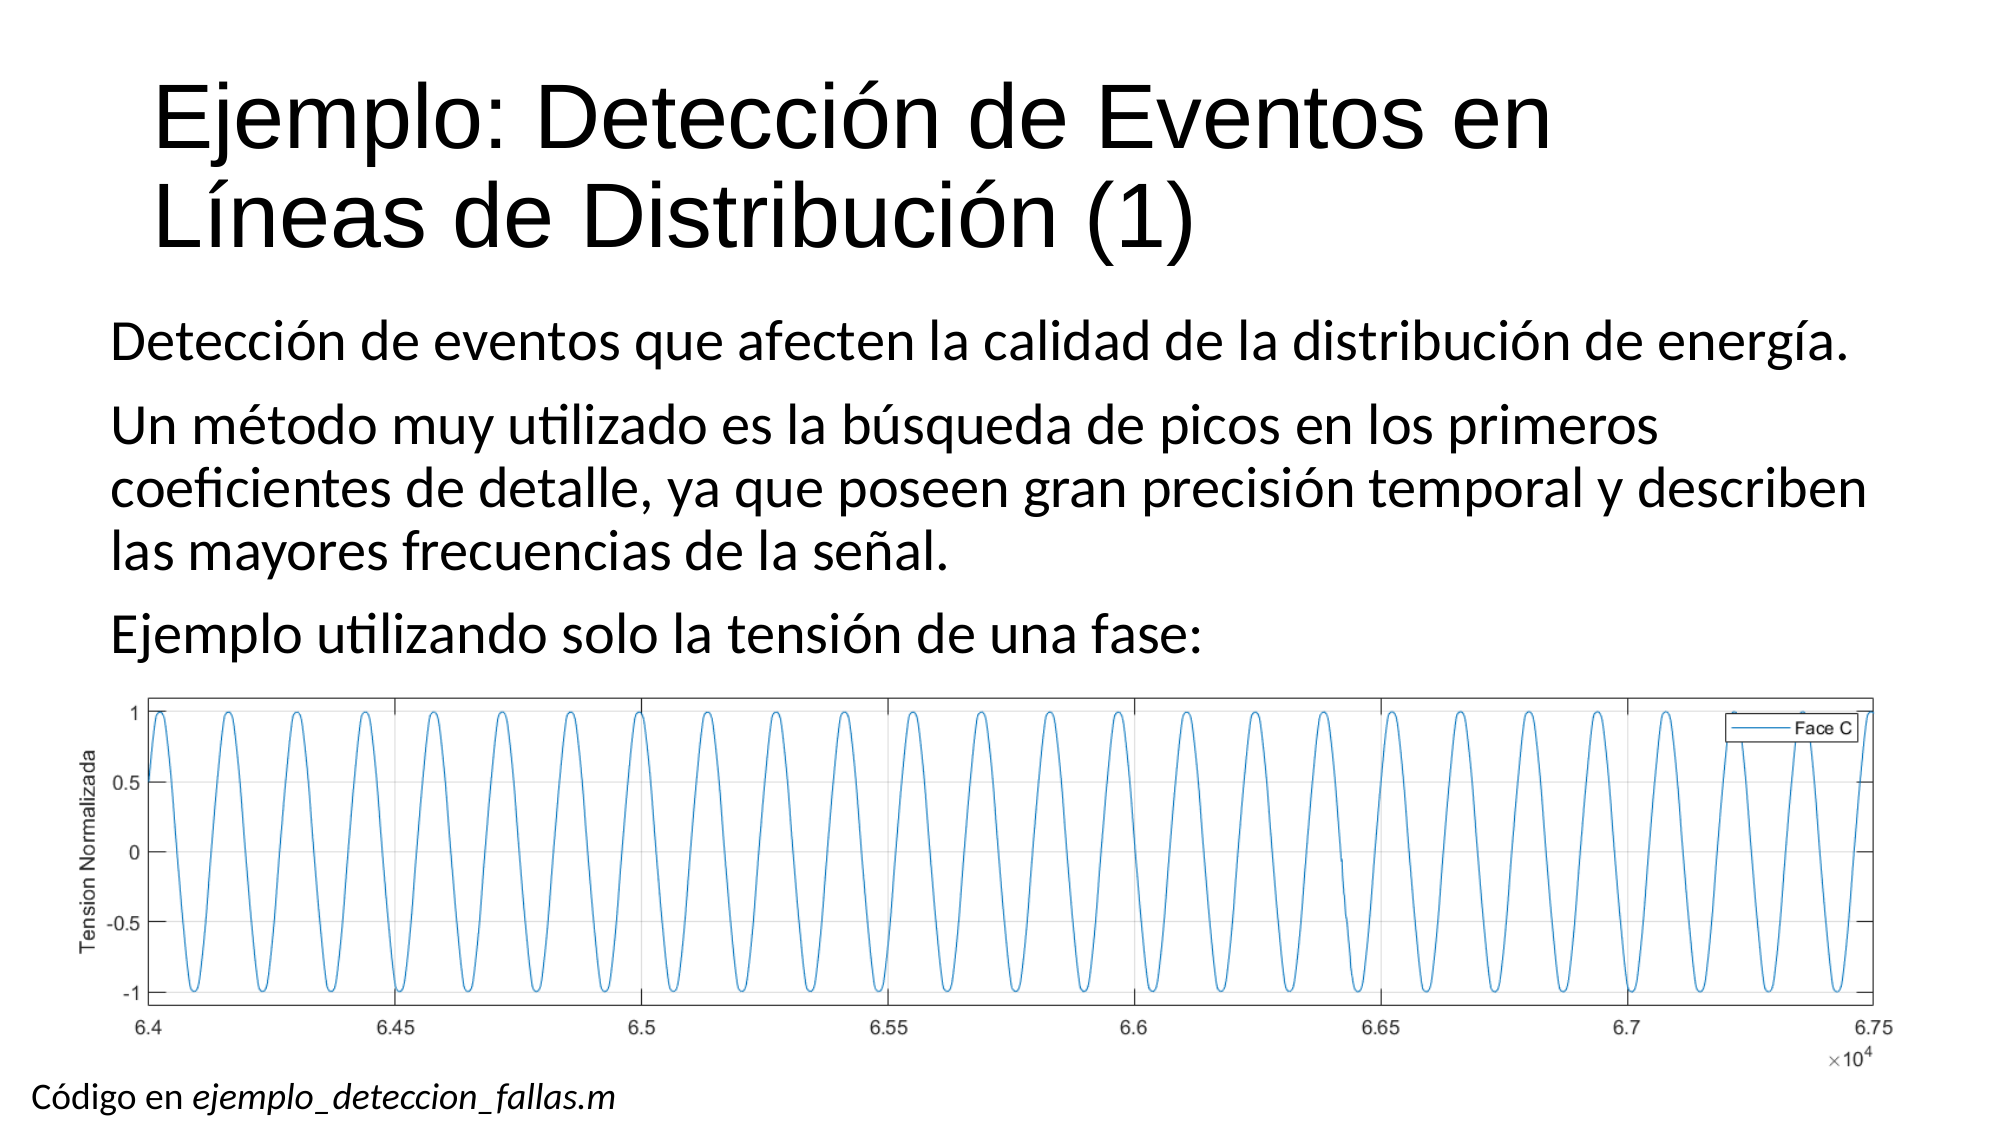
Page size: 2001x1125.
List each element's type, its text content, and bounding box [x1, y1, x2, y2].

picture [59, 842, 1896, 1064]
text_box Detección de eventos que afecten la calidad de la distribución de energía. Un método muy utilizado es la búsqueda de picos en los primeros coeficientes de detalle, ya que poseen gran precisión temporal y describen las mayores frecuencias de la señal. Ejemplo utilizando solo la tensión de una fase: [59, 302, 1921, 842]
title Ejemplo: Detección de Eventos en Líneas de Distribución (1) [137, 59, 1863, 278]
text_box Código en ejemplo_deteccion_fallas.m [16, 1064, 1984, 1124]
